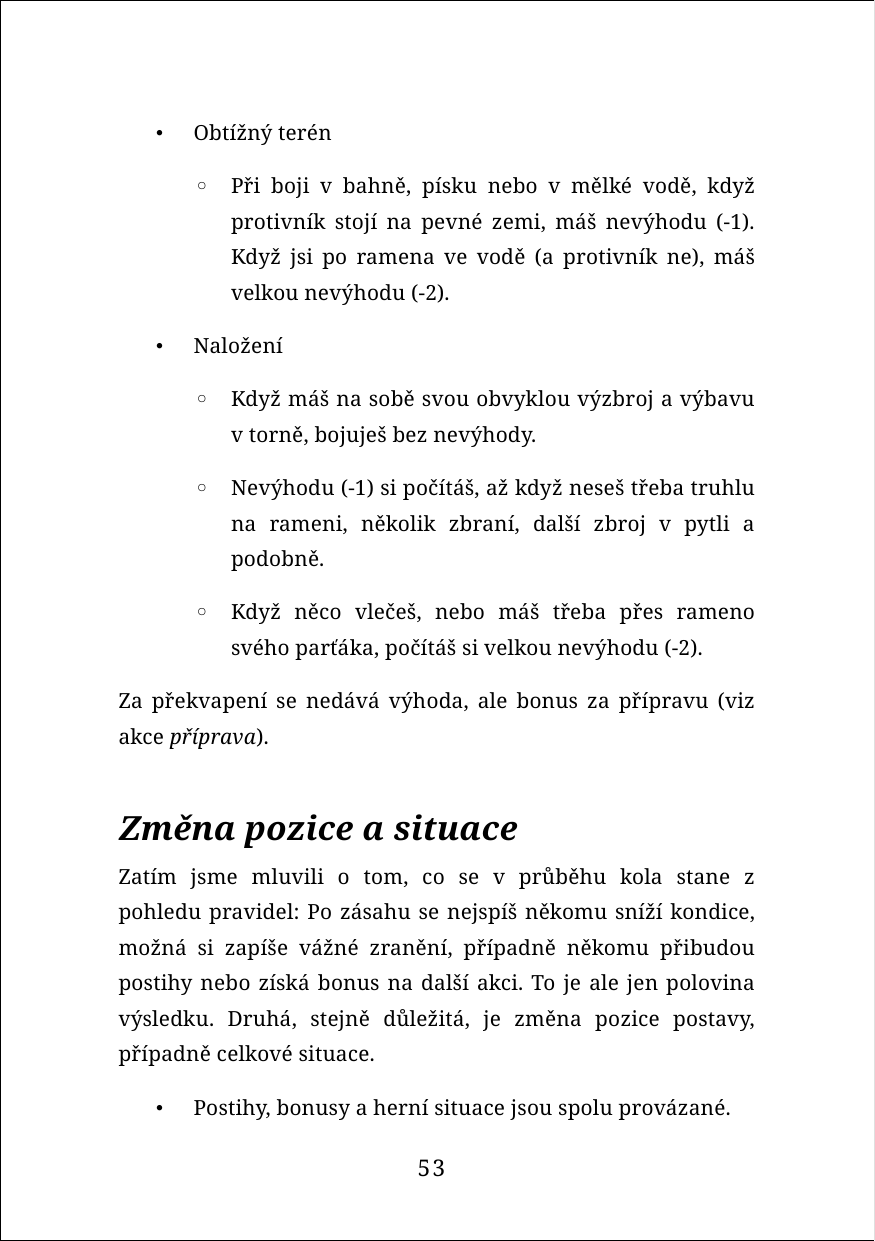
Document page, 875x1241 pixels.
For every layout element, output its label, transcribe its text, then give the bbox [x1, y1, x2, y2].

subtitle Změna pozice a situace [118, 804, 756, 850]
list Postihy, bonusy a herní situace jsou spolu provázané. [156, 1093, 756, 1121]
list Při boji v bahně, písku nebo v mělké vodě, když protivník stojí na pevné zemi, máš nevýhodu (-1). Když jsi po ramena ve vodě (a protivník ne), máš velkou nevýhodu (-2). [193, 171, 756, 306]
list Naložení [156, 331, 756, 360]
list Když něco vlečeš, nebo máš třeba přes rameno svého parťáka, počítáš si velkou nevýhodu (-2). [193, 597, 756, 661]
list Obtížný terén [156, 118, 756, 147]
text Za překvapení se nedává výhoda, ale bonus za přípravu (viz akce příprava). [118, 686, 756, 750]
text Zatím jsme mluvili o tom, co se v průběhu kola stane z pohledu pravidel: Po zásahu se nejspíš někomu sníží kondice, možná si zapíše vážné zranění, případně někomu přibudou postihy nebo získá bonus na další akci. To je ale jen polovina výsledku. Druhá, stejně důležitá, je změna pozice postavy, případně celkové situace. [118, 862, 756, 1068]
list Když máš na sobě svou obvyklou výzbroj a výbavu v torně, bojuješ bez nevýhody. [193, 384, 756, 448]
list Nevýhodu (-1) si počítáš, až když neseš třeba truhlu na rameni, několik zbraní, další zbroj v pytli a podobně. [193, 473, 756, 573]
